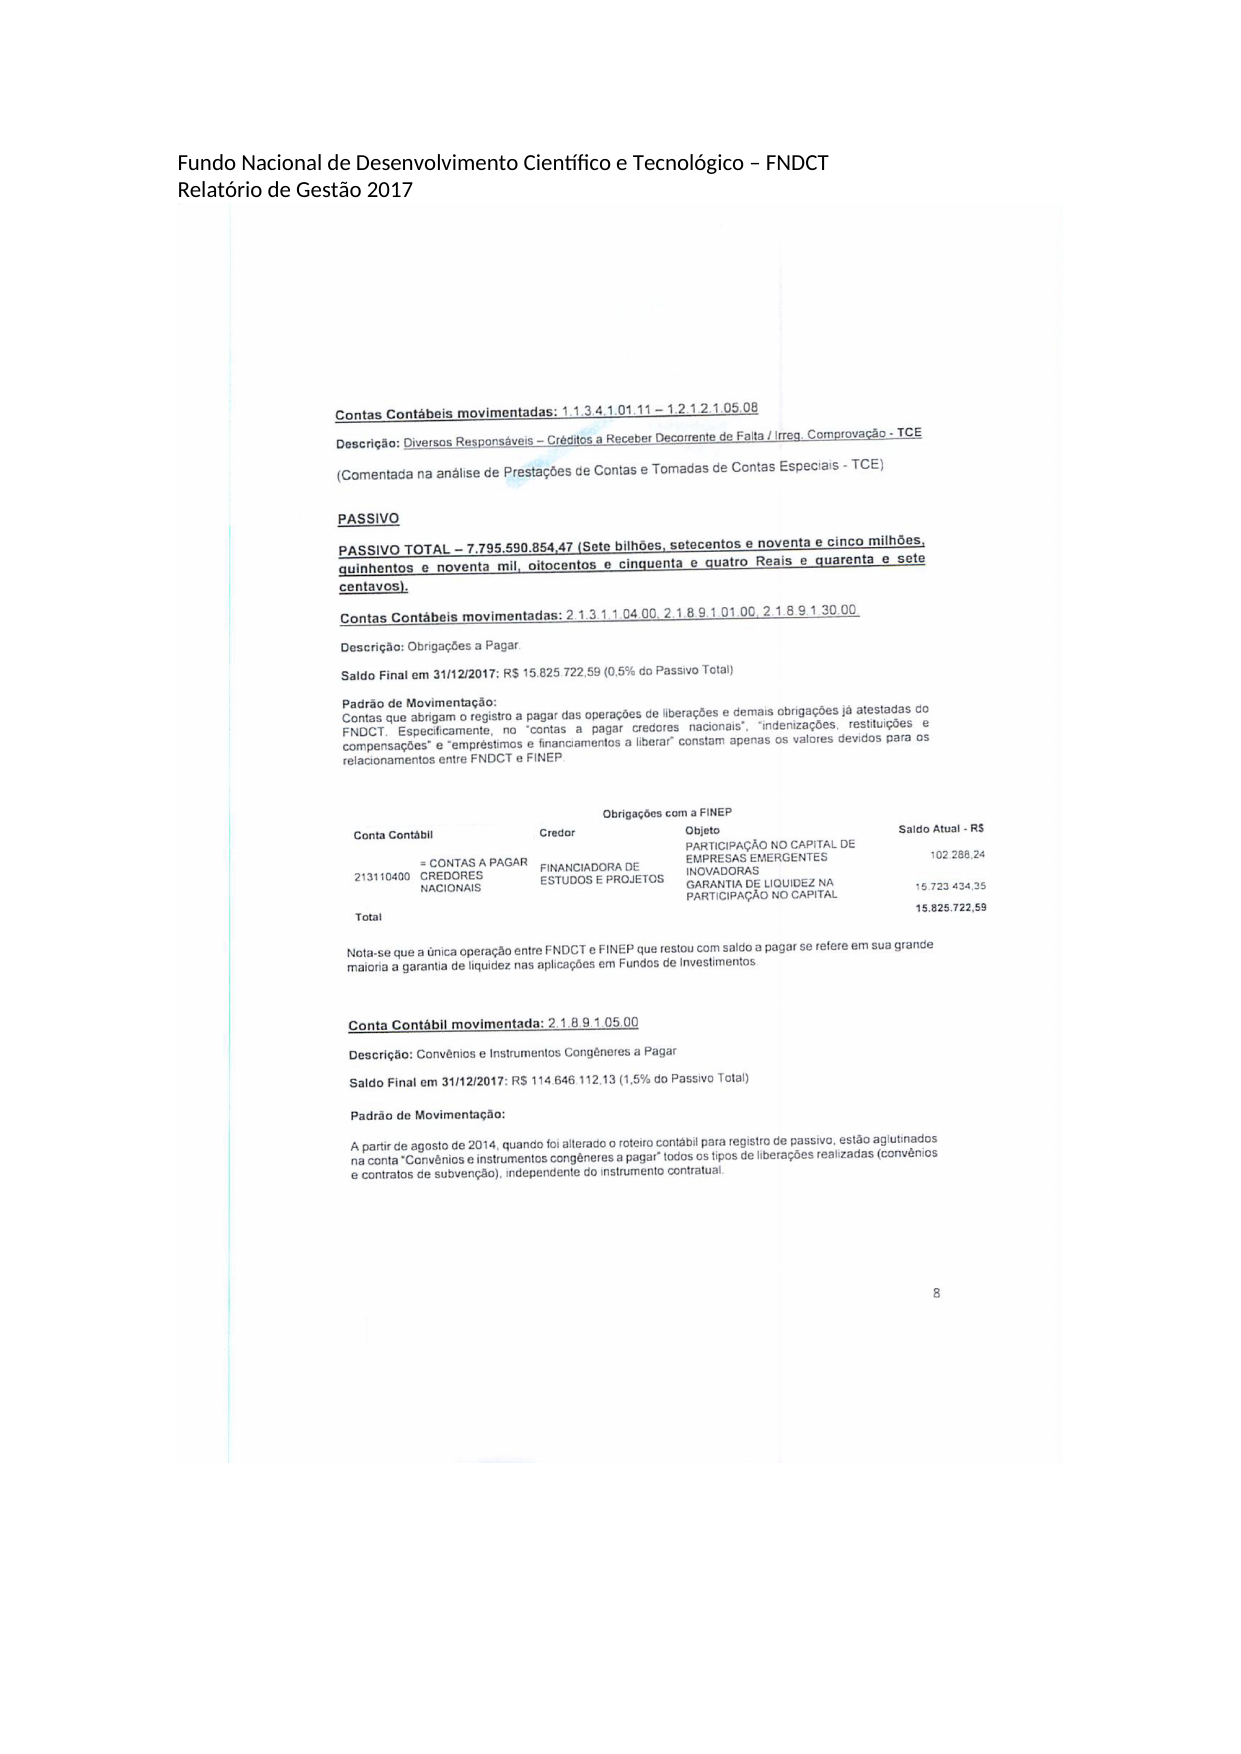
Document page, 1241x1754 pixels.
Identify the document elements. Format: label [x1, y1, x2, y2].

picture [177, 203, 1063, 1463]
